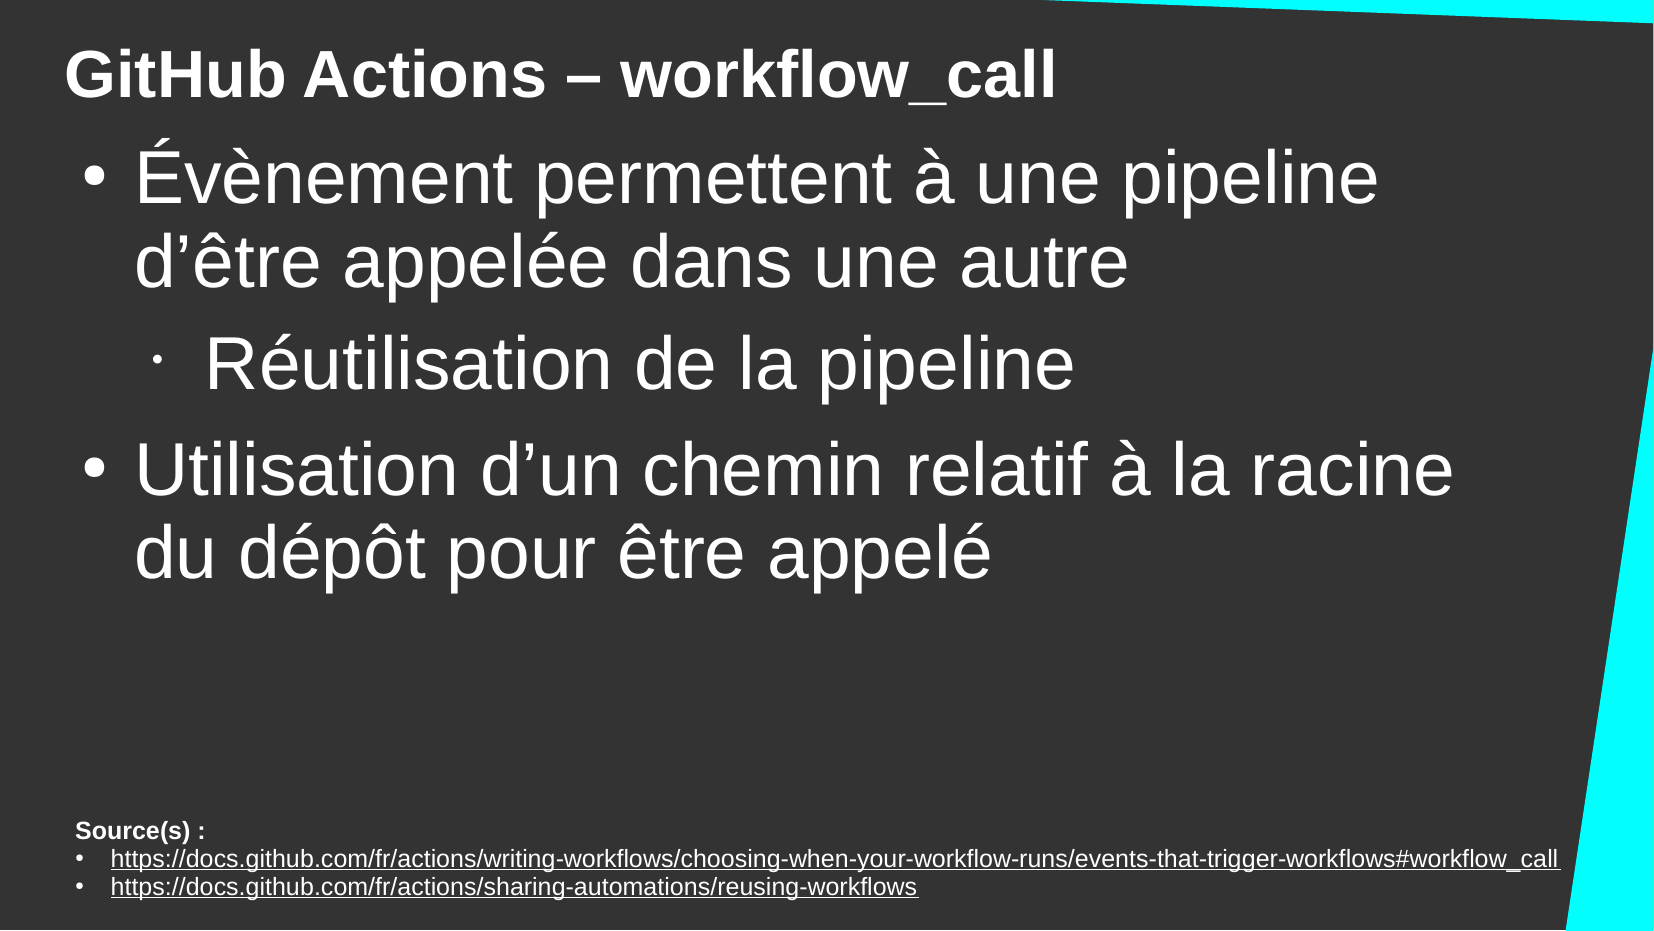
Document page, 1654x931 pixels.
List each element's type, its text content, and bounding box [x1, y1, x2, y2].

text_box [1565, 343, 1654, 931]
text_box [1042, 0, 1654, 24]
list Évènement permettent à une pipeline d’être appelée dans une autre Réutilisation de la pipeline Utilisation d’un chemin relatif à la racine du dépôt pour être appelé [63, 135, 1542, 662]
title GitHub Actions – workflow_call [64, 37, 1577, 119]
text_box Source(s) : https://docs.github.com/fr/actions/writing-workflows/choosing-when-your-workflow-runs/events-that-trigger-workflows#workflow_call https://docs.github.com/fr/actions/sharing-automations/reusing-workflows [60, 799, 1595, 909]
